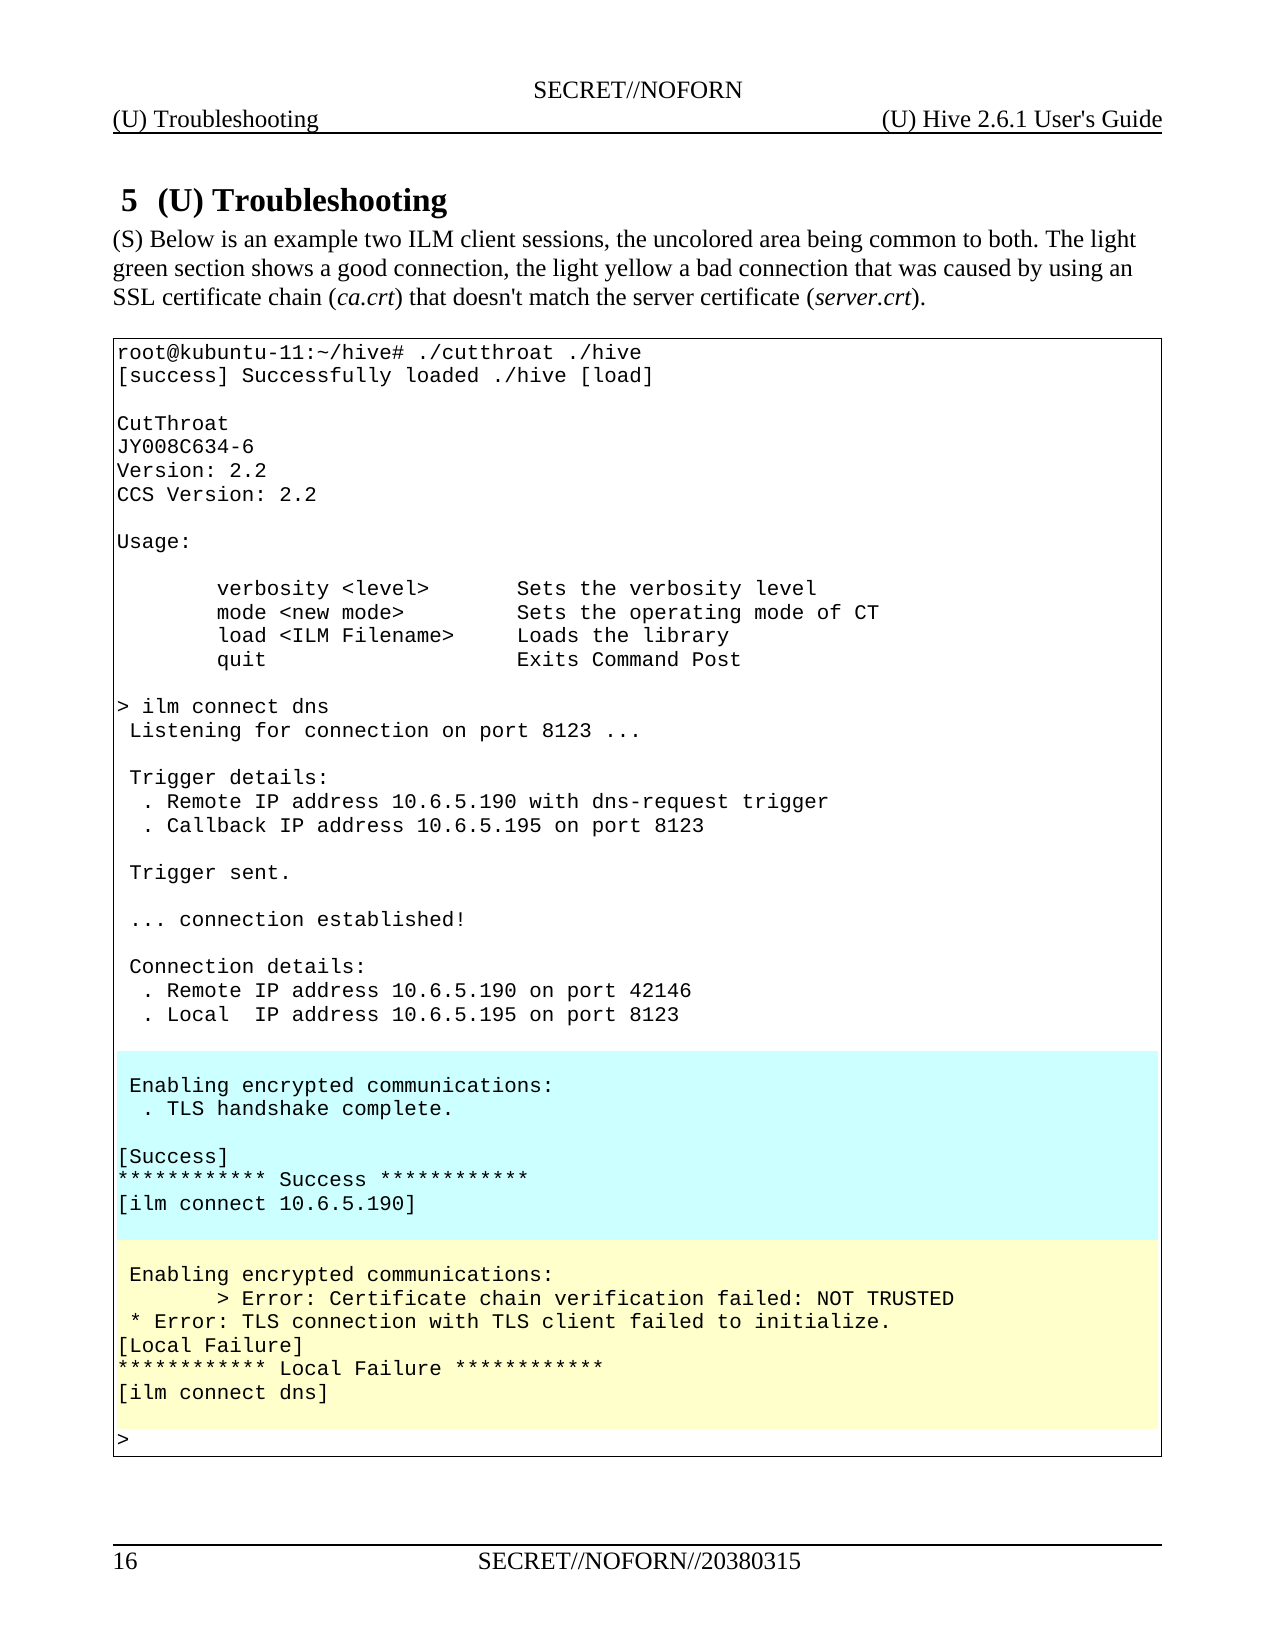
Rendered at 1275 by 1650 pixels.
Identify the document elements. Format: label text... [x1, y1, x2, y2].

text JY008C634-6 [117, 436, 1158, 460]
text Trigger sent. [117, 862, 1158, 886]
text [ilm connect dns] [117, 1382, 1158, 1406]
text Enabling encrypted communications: [117, 1075, 1158, 1098]
text root@kubuntu-11:~/hive# ./cutthroat ./hive [117, 342, 1158, 365]
text Version: 2.2 [117, 460, 1158, 483]
text Enabling encrypted communications: [117, 1264, 1158, 1287]
text mode <new mode> Sets the operating mode of CT [117, 602, 1158, 625]
text * Error: TLS connection with TLS client failed to initialize. [117, 1311, 1158, 1335]
text . Callback IP address 10.6.5.195 on port 8123 [117, 814, 1158, 838]
text quit Exits Command Post [117, 649, 1158, 673]
text > ilm connect dns [117, 696, 1158, 720]
text Trigger details: [117, 767, 1158, 791]
text . TLS handshake complete. [117, 1098, 1158, 1122]
text [Local Failure] [117, 1335, 1158, 1358]
text > Error: Certificate chain verification failed: NOT TRUSTED [117, 1287, 1158, 1311]
text (S) Below is an example two ILM client sessions, the uncolored area being common to both. The light green section shows a good connection, the light yellow a bad connection that was caused by using an SSL certificate chain (ca.crt) that doesn't match the server certificate (server.crt). [112, 224, 1162, 311]
text Usage: [117, 531, 1158, 554]
text ************ Local Failure ************ [117, 1358, 1158, 1382]
text . Remote IP address 10.6.5.190 on port 42146 [117, 980, 1158, 1004]
text Listening for connection on port 8123 ... [117, 720, 1158, 744]
text ... connection established! [117, 909, 1158, 933]
text Connection details: [117, 956, 1158, 980]
text CutThroat [117, 413, 1158, 436]
text . Local IP address 10.6.5.195 on port 8123 [117, 1004, 1158, 1027]
text [ilm connect 10.6.5.190] [117, 1193, 1158, 1217]
text CCS Version: 2.2 [117, 483, 1158, 507]
subtitle (U) Troubleshooting [112, 180, 1162, 218]
text load <ILM Filename> Loads the library [117, 625, 1158, 649]
text [Success] [117, 1146, 1158, 1169]
text . Remote IP address 10.6.5.190 with dns-request trigger [117, 791, 1158, 814]
text > [117, 1429, 1158, 1453]
text verbosity <level> Sets the verbosity level [117, 578, 1158, 602]
text ************ Success ************ [117, 1169, 1158, 1193]
text [success] Successfully loaded ./hive [load] [117, 365, 1158, 389]
